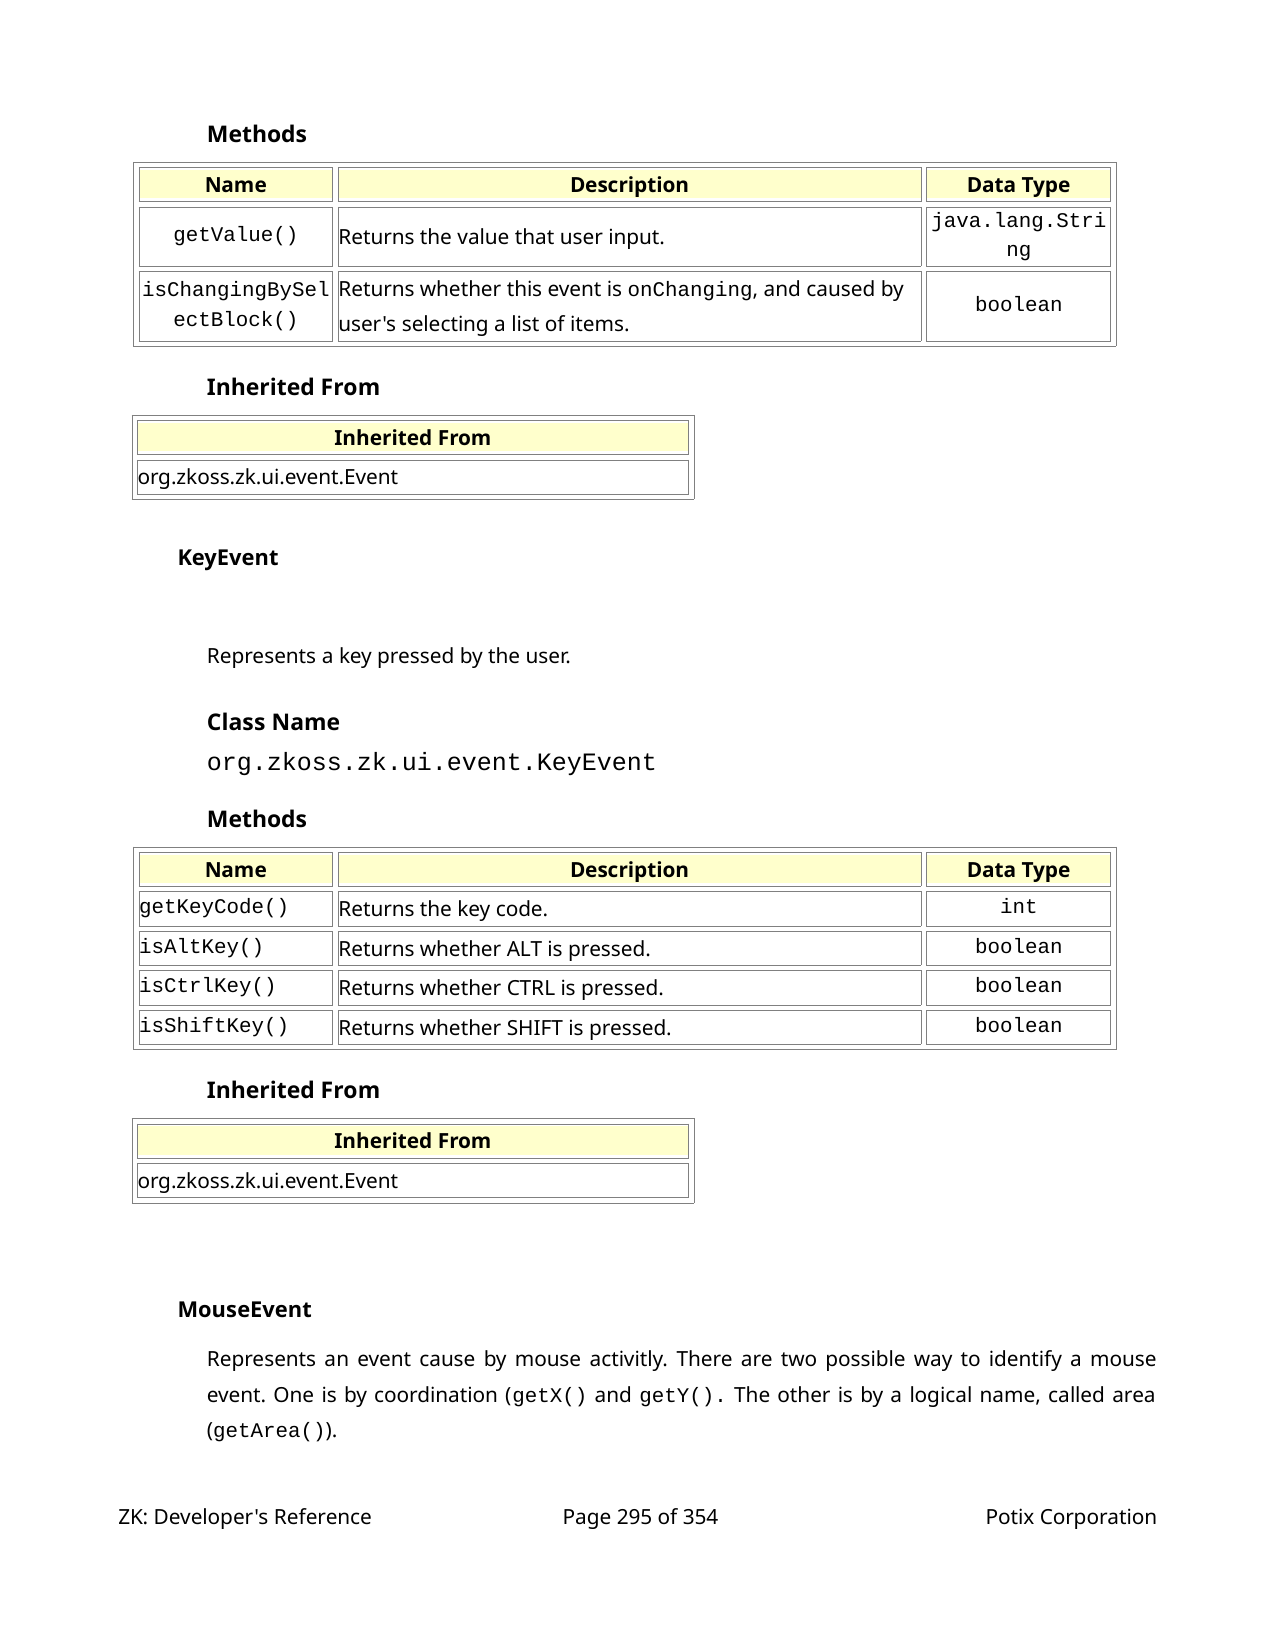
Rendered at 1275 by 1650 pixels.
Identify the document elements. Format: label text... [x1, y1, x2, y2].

table_cell Returns the key code. [335, 886, 924, 926]
table_header Data Type [924, 848, 1113, 886]
subtitle Methods [207, 803, 1157, 834]
text org.zkoss.zk.ui.event.KeyEvent [207, 749, 1157, 778]
table_header Inherited From [134, 416, 691, 454]
table_cell isShiftKey() [136, 1005, 335, 1044]
subtitle Class Name [207, 706, 1157, 737]
table_cell Returns whether SHIFT is pressed. [335, 1005, 924, 1044]
text Represents a key pressed by the user. [207, 641, 1157, 669]
table_cell Returns the value that user input. [335, 201, 924, 266]
text Represents an event cause by mouse activitly. There are two possible way to identify a mouse event. One is by coordination (getX() and getY(). The other is by a logical name, called area (getArea()). [207, 1344, 1157, 1444]
subtitle Inherited From [207, 371, 1157, 402]
table_cell boolean [924, 266, 1113, 341]
table_cell boolean [924, 926, 1113, 965]
subtitle Methods [207, 118, 1157, 149]
table_header Description [335, 163, 924, 201]
table_header Data Type [924, 163, 1113, 201]
table_cell getValue() [136, 201, 335, 266]
table_cell Returns whether this event is onChanging, and caused by user's selecting a list of items. [335, 266, 924, 341]
table_cell boolean [924, 1005, 1113, 1044]
table_cell int [924, 886, 1113, 926]
subtitle Inherited From [207, 1074, 1157, 1106]
table_header Description [335, 848, 924, 886]
table_cell org.zkoss.zk.ui.event.Event [134, 1158, 691, 1197]
table_cell isChangingBySelectBlock() [136, 266, 335, 341]
table_cell Returns whether ALT is pressed. [335, 926, 924, 965]
table_cell boolean [924, 965, 1113, 1004]
table_cell java.lang.String [924, 201, 1113, 266]
subtitle MouseEvent [177, 1294, 1157, 1324]
table_cell org.zkoss.zk.ui.event.Event [134, 454, 691, 494]
table_cell isCtrlKey() [136, 965, 335, 1004]
table_cell isAltKey() [136, 926, 335, 965]
table_header Inherited From [134, 1119, 691, 1158]
table_cell getKeyCode() [136, 886, 335, 926]
table_cell Returns whether CTRL is pressed. [335, 965, 924, 1004]
table_header Name [136, 848, 335, 886]
table_header Name [136, 163, 335, 201]
subtitle KeyEvent [177, 542, 1157, 572]
